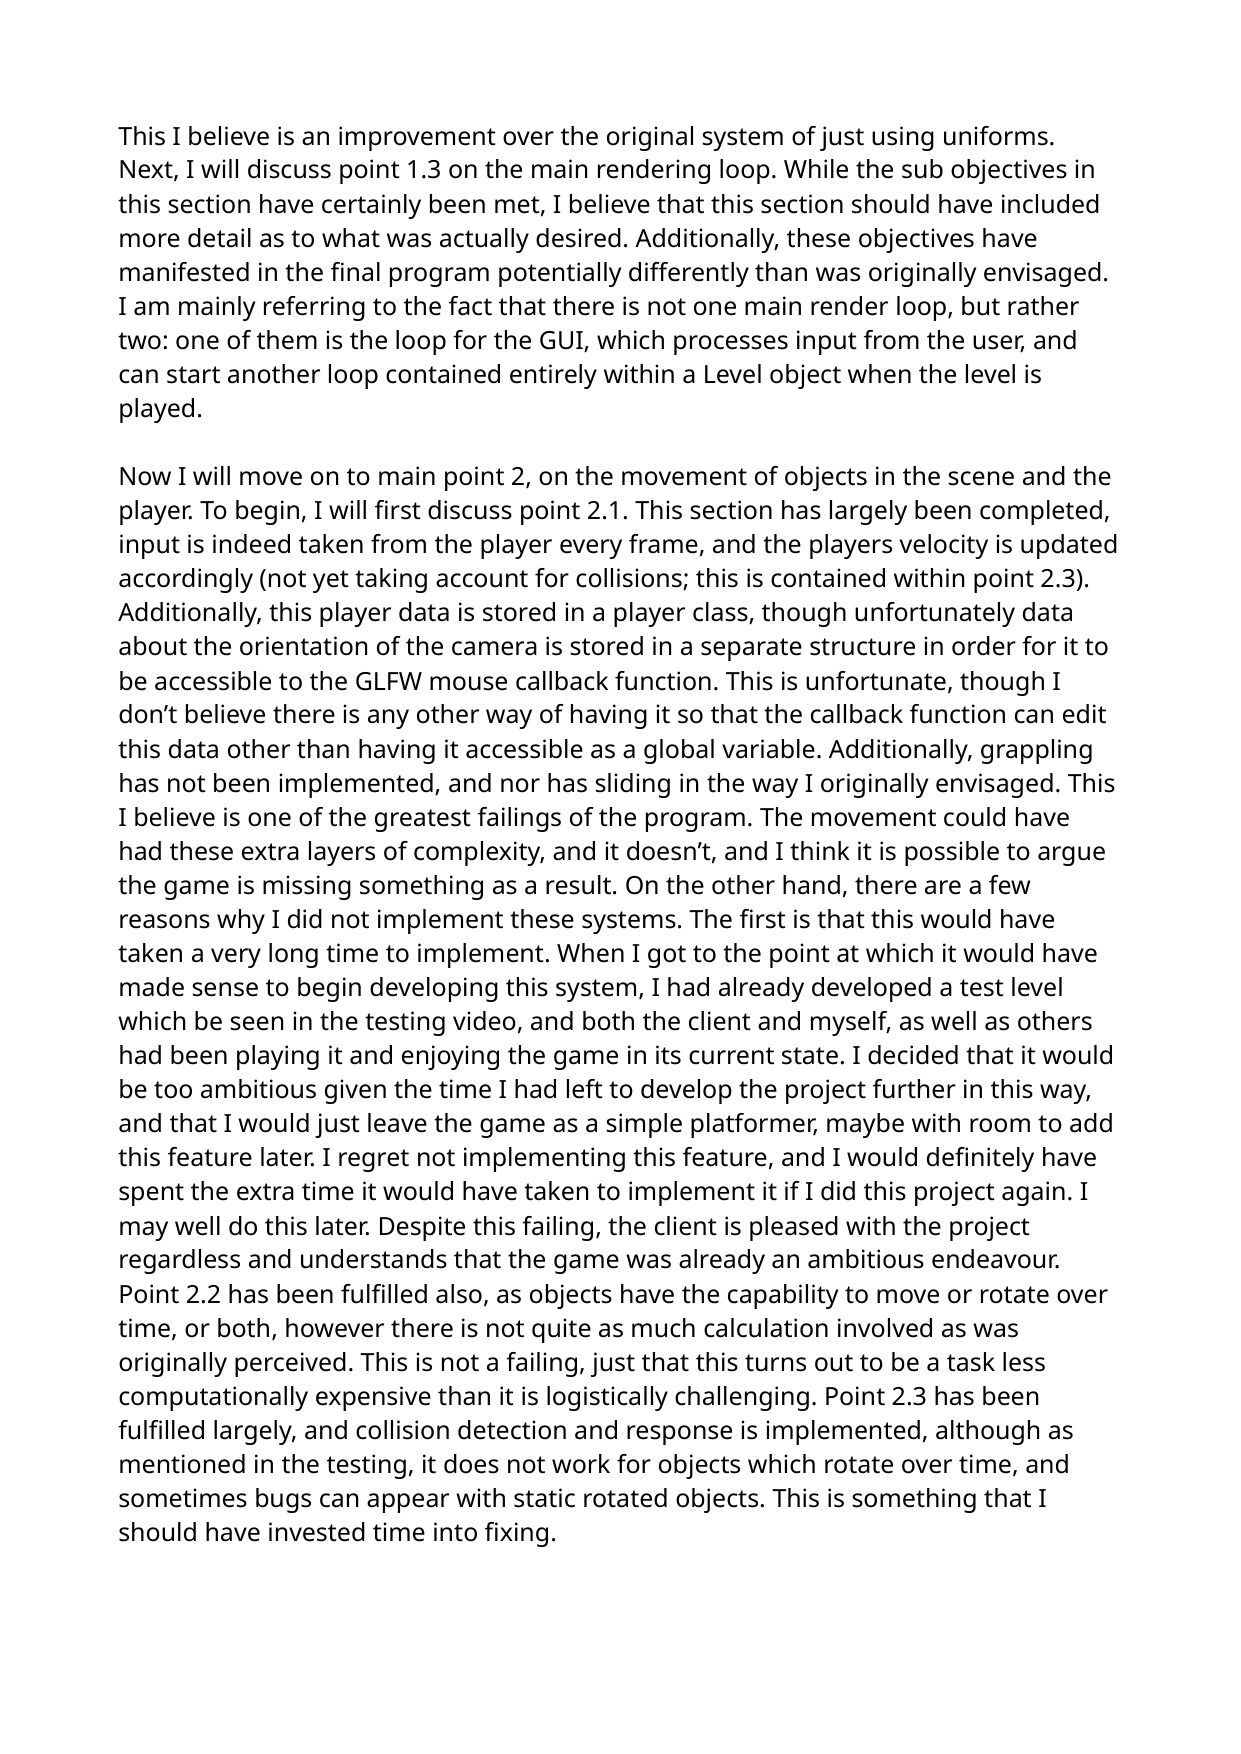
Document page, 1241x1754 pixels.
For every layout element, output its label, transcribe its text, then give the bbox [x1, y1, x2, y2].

text This I believe is an improvement over the original system of just using uniforms. Next, I will discuss point 1.3 on the main rendering loop. While the sub objectives in this section have certainly been met, I believe that this section should have included more detail as to what was actually desired. Additionally, these objectives have manifested in the final program potentially differently than was originally envisaged. I am mainly referring to the fact that there is not one main render loop, but rather two: one of them is the loop for the GUI, which processes input from the user, and can start another loop contained entirely within a Level object when the level is played. [118, 118, 1122, 425]
text Now I will move on to main point 2, on the movement of objects in the scene and the player. To begin, I will first discuss point 2.1. This section has largely been completed, input is indeed taken from the player every frame, and the players velocity is updated accordingly (not yet taking account for collisions; this is contained within point 2.3). Additionally, this player data is stored in a player class, though unfortunately data about the orientation of the camera is stored in a separate structure in order for it to be accessible to the GLFW mouse callback function. This is unfortunate, though I don’t believe there is any other way of having it so that the callback function can edit this data other than having it accessible as a global variable. Additionally, grappling has not been implemented, and nor has sliding in the way I originally envisaged. This I believe is one of the greatest failings of the program. The movement could have had these extra layers of complexity, and it doesn’t, and I think it is possible to argue the game is missing something as a result. On the other hand, there are a few reasons why I did not implement these systems. The first is that this would have taken a very long time to implement. When I got to the point at which it would have made sense to begin developing this system, I had already developed a test level which be seen in the testing video, and both the client and myself, as well as others had been playing it and enjoying the game in its current state. I decided that it would be too ambitious given the time I had left to develop the project further in this way, and that I would just leave the game as a simple platformer, maybe with room to add this feature later. I regret not implementing this feature, and I would definitely have spent the extra time it would have taken to implement it if I did this project again. I may well do this later. Despite this failing, the client is pleased with the project regardless and understands that the game was already an ambitious endeavour. Point 2.2 has been fulfilled also, as objects have the capability to move or rotate over time, or both, however there is not quite as much calculation involved as was originally perceived. This is not a failing, just that this turns out to be a task less computationally expensive than it is logistically challenging. Point 2.3 has been fulfilled largely, and collision detection and response is implemented, although as mentioned in the testing, it does not work for objects which rotate over time, and sometimes bugs can appear with static rotated objects. This is something that I should have invested time into fixing. [118, 459, 1122, 1549]
